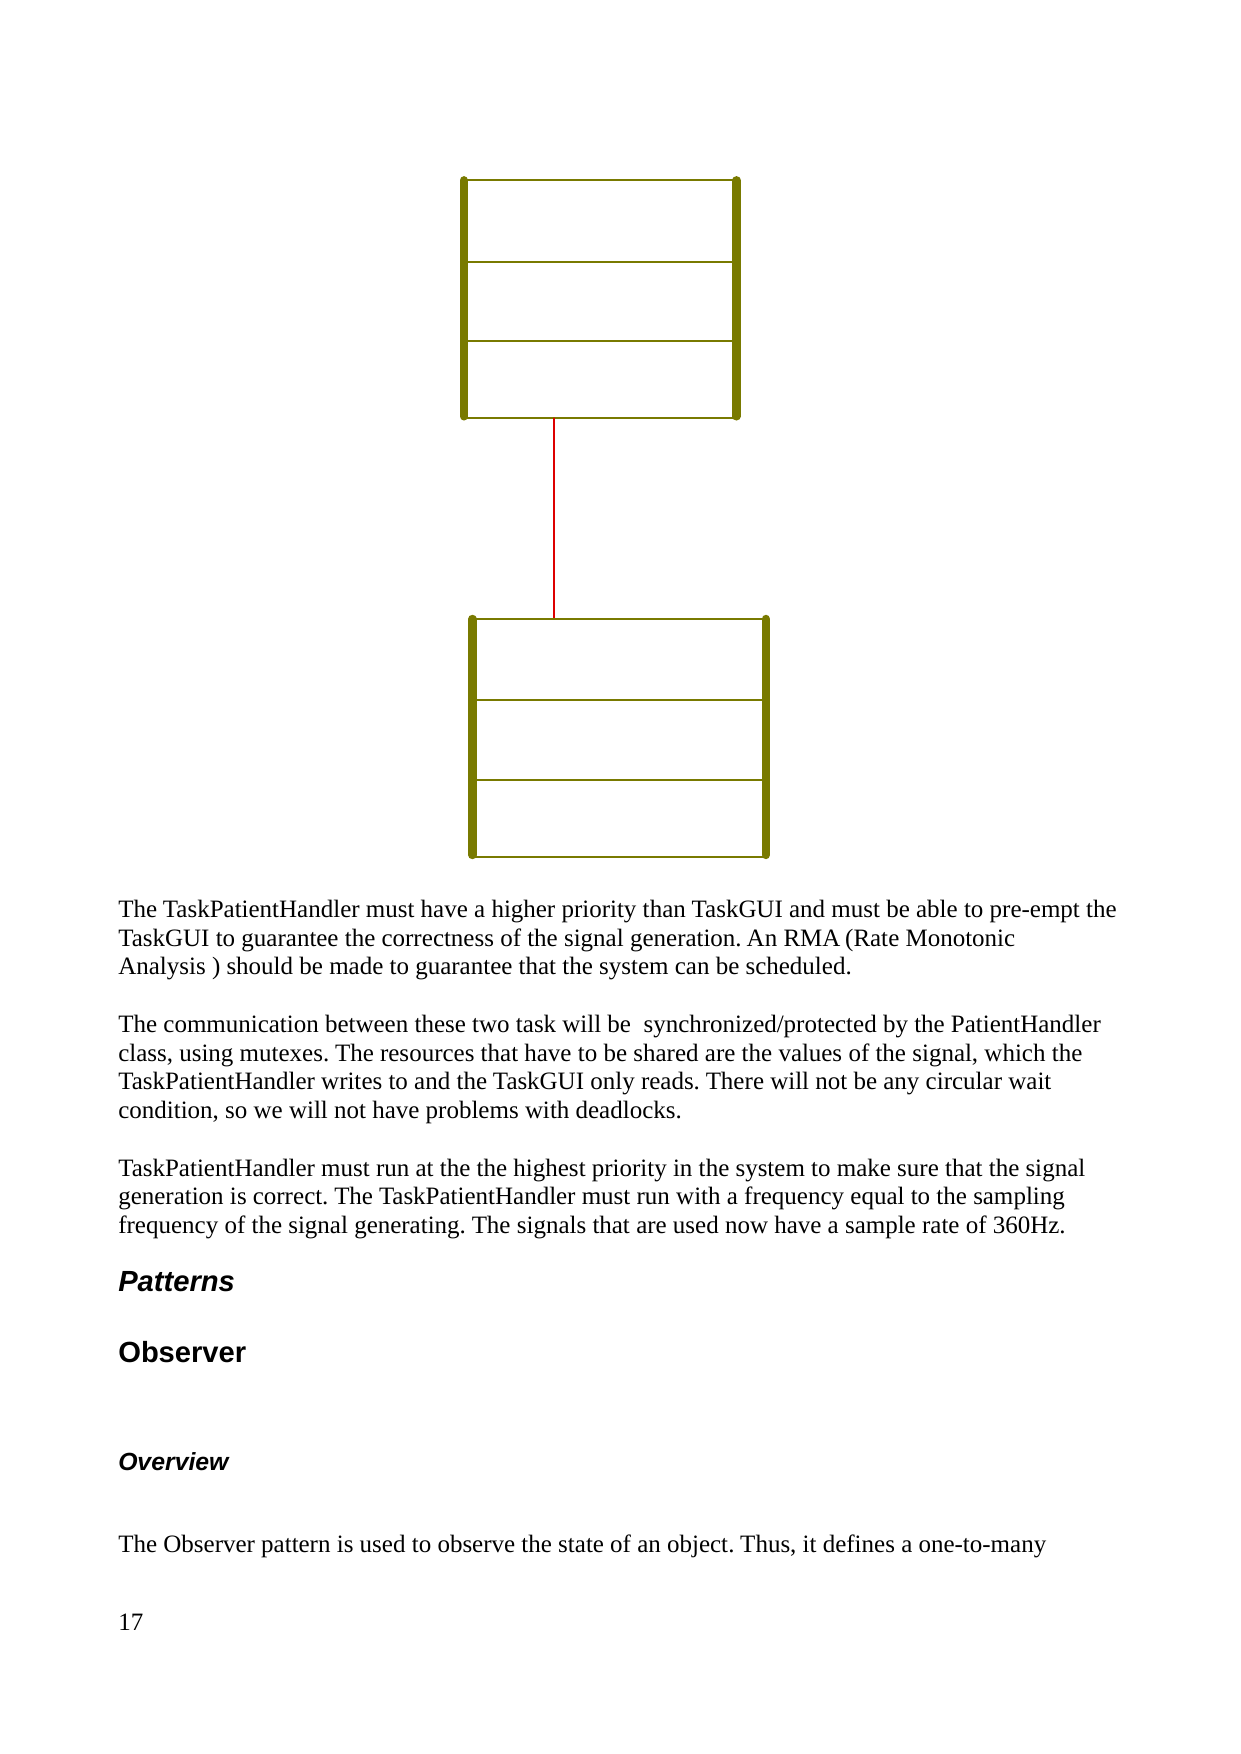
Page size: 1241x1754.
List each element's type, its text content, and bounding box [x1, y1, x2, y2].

subtitle Observer [118, 1335, 1122, 1368]
subtitle Patterns [118, 1264, 1122, 1297]
subtitle Overview [118, 1447, 1122, 1476]
text The Observer pattern is used to observe the state of an object. Thus, it defines a one-to-many [118, 1529, 1122, 1558]
text TaskPatientHandler must run at the the highest priority in the system to make sure that the signal generation is correct. The TaskPatientHandler must run with a frequency equal to the sampling frequency of the signal generating. The signals that are used now have a sample rate of 360Hz. [118, 1153, 1122, 1239]
text The TaskPatientHandler must have a higher priority than TaskGUI and must be able to pre-empt the TaskGUI to guarantee the correctness of the signal generation. An RMA (Rate Monotonic Analysis ) should be made to guarantee that the system can be scheduled. [118, 894, 1122, 980]
text The communication between these two task will be synchronized/protected by the PatientHandler class, using mutexes. The resources that have to be shared are the values of the signal, which the TaskPatientHandler writes to and the TaskGUI only reads. There will not be any circular wait condition, so we will not have problems with deadlocks. [118, 1009, 1122, 1124]
